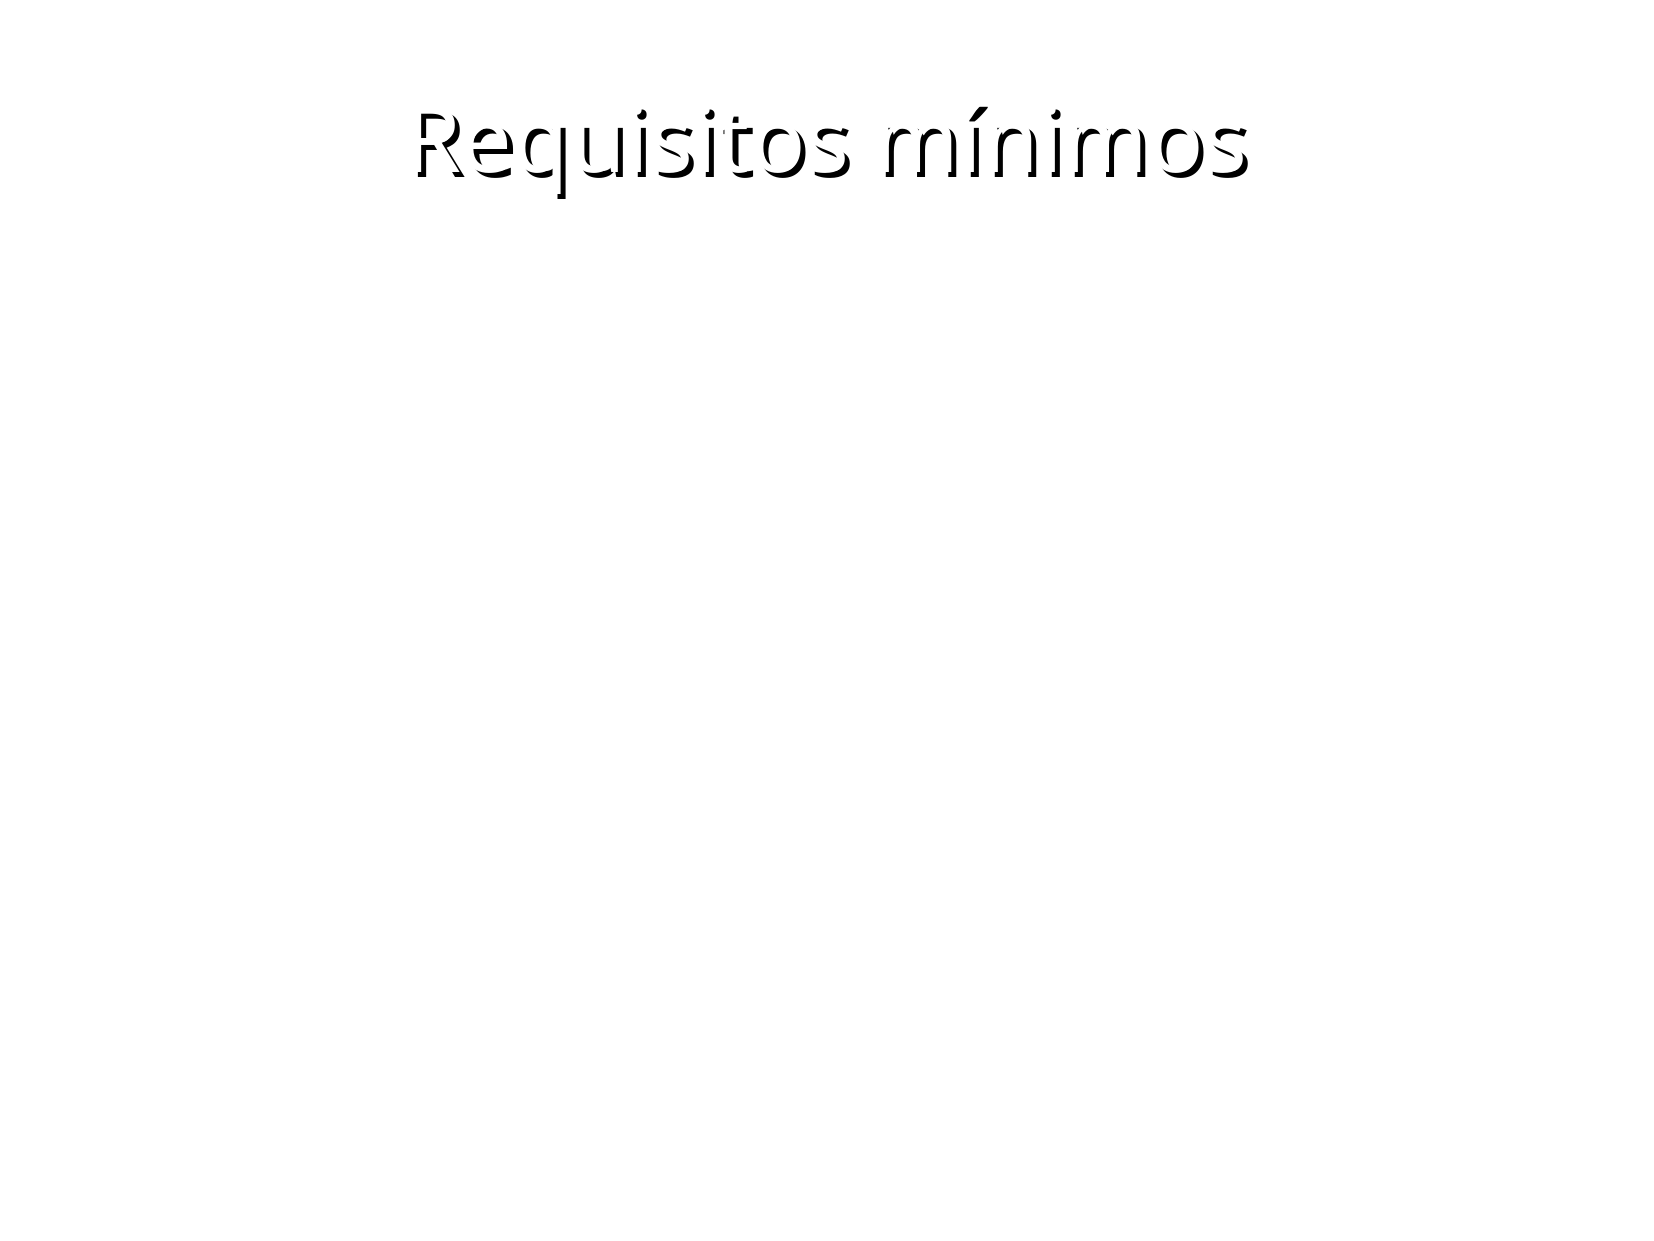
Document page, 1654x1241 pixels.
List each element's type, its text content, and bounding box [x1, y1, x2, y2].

text_box Formularios: - registrar un amigo - crear cuenta - filtros del ranking global Servicios externos: - autenticación de acceso con Google - conexión a base de datos - conexión con otros dispositivos para enviar partidas [82, 191, 1646, 1091]
title Requisitos mínimos [82, 80, 1571, 191]
